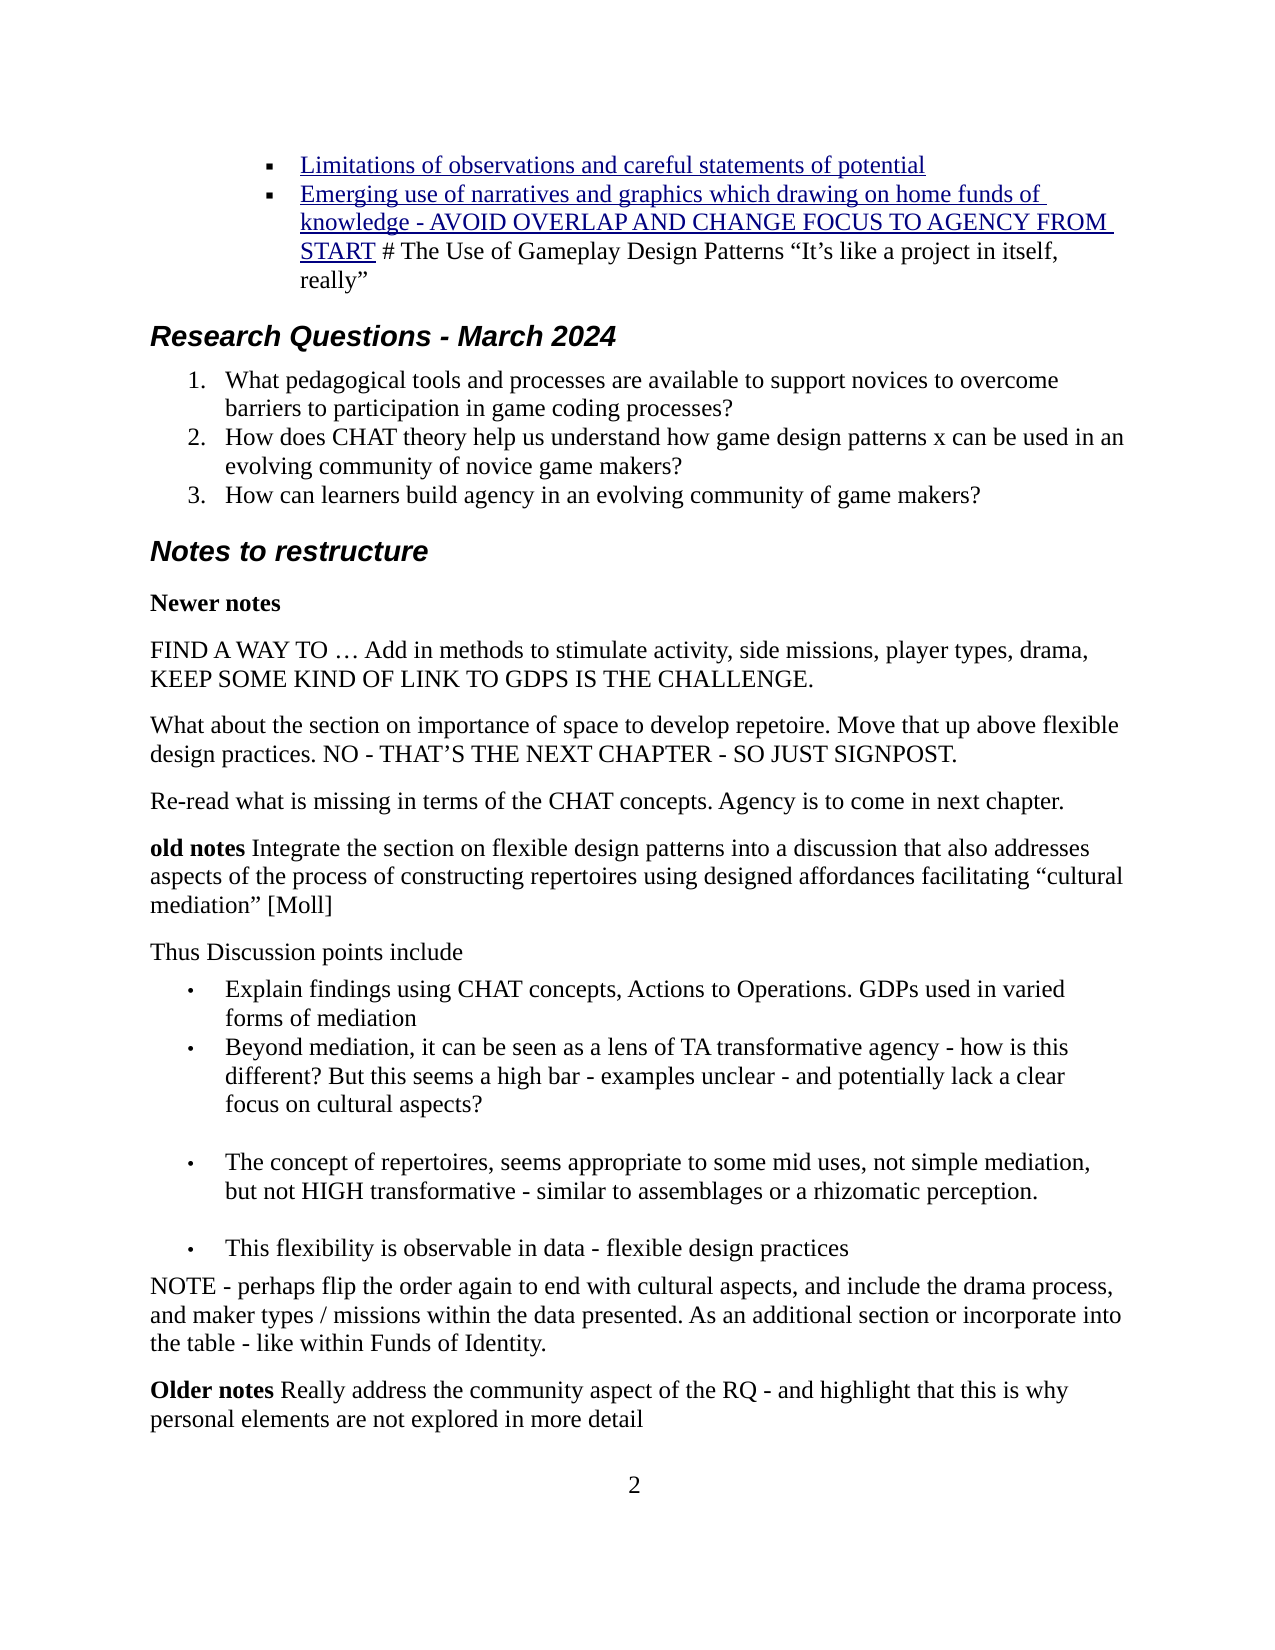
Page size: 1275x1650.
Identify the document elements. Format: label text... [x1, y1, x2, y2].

text Re-read what is missing in terms of the CHAT concepts. Agency is to come in next chapter. [150, 786, 1125, 815]
subtitle Notes to restructure [150, 533, 1125, 567]
text FIND A WAY TO … Add in methods to stimulate activity, side missions, player types, drama, KEEP SOME KIND OF LINK TO GDPS IS THE CHALLENGE. [150, 635, 1125, 693]
text NOTE - perhaps flip the order again to end with cultural aspects, and include the drama process, and maker types / missions within the data presented. As an additional section or incorporate into the table - like within Funds of Identity. [150, 1271, 1125, 1357]
list Beyond mediation, it can be seen as a lens of TA transformative agency - how is this different? But this seems a high bar - examples unclear - and potentially lack a clear focus on cultural aspects? [187, 1032, 1125, 1147]
list How can learners build agency in an evolving community of game makers? [187, 480, 1125, 508]
list Limitations of observations and careful statements of potential [262, 150, 1125, 179]
subtitle Research Questions - March 2024 [150, 319, 1125, 352]
list How does CHAT theory help us understand how game design patterns x can be used in an evolving community of novice game makers? [187, 422, 1125, 480]
list The concept of repertoires, seems appropriate to some mid uses, not simple mediation, but not HIGH transformative - similar to assemblages or a rhizomatic perception. [187, 1147, 1125, 1233]
text Newer notes [150, 588, 1125, 617]
text Older notes Really address the community aspect of the RQ - and highlight that this is why personal elements are not explored in more detail [150, 1375, 1125, 1433]
text Thus Discussion points include [150, 937, 1125, 966]
list Explain findings using CHAT concepts, Actions to Operations. GDPs used in varied forms of mediation [187, 974, 1125, 1032]
list This flexibility is observable in data - flexible design practices [187, 1233, 1125, 1262]
text What about the section on importance of space to develop repetoire. Move that up above flexible design practices. NO - THAT’S THE NEXT CHAPTER - SO JUST SIGNPOST. [150, 711, 1125, 768]
text old notes Integrate the section on flexible design patterns into a discussion that also addresses aspects of the process of constructing repertoires using designed affordances facilitating “cultural mediation” [Moll] [150, 833, 1125, 919]
list What pedagogical tools and processes are available to support novices to overcome barriers to participation in game coding processes? [187, 365, 1125, 422]
list Emerging use of narratives and graphics which drawing on home funds of knowledge - AVOID OVERLAP AND CHANGE FOCUS TO AGENCY FROM START # The Use of Gameplay Design Patterns “It’s like a project in itself, really” [262, 179, 1125, 294]
